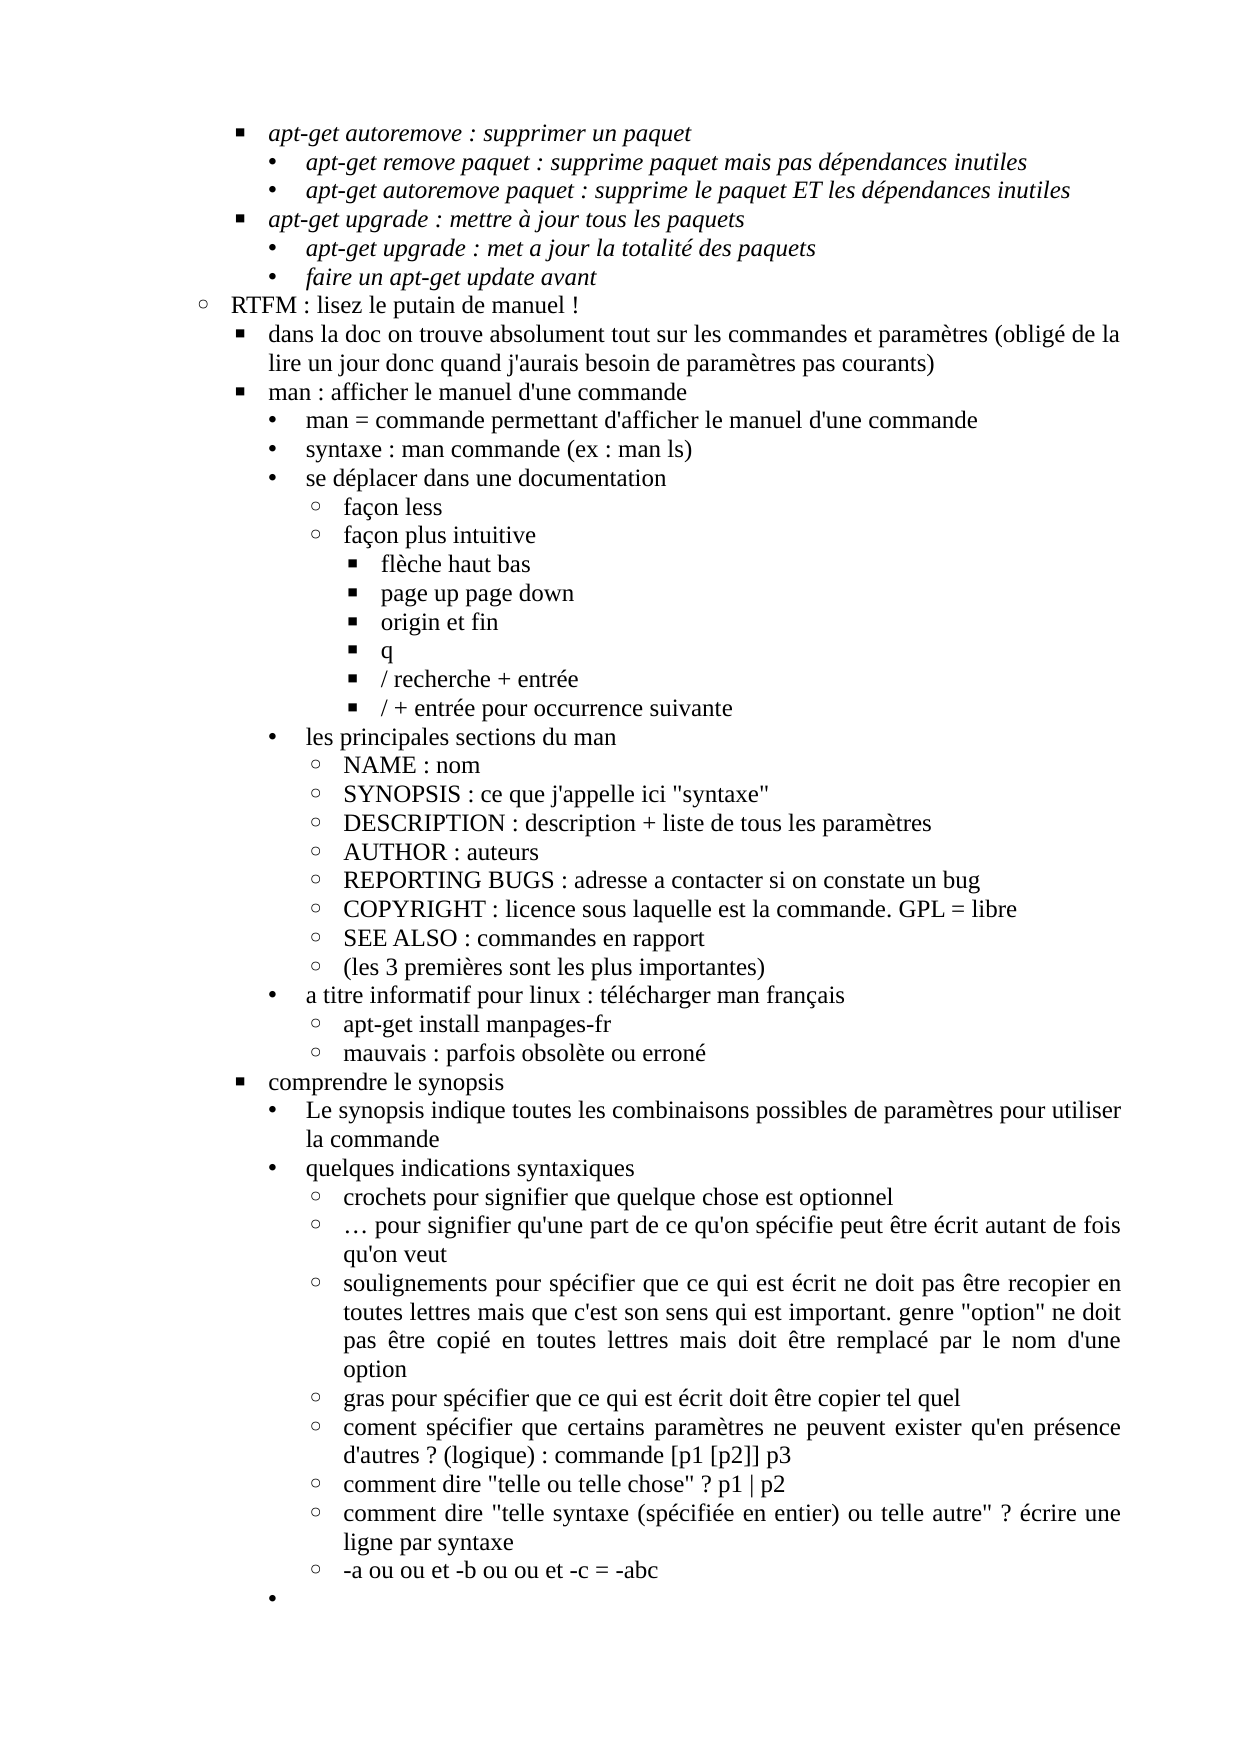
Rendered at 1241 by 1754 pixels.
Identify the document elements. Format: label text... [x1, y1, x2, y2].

list a titre informatif pour linux : télécharger man français [268, 981, 1122, 1009]
list / recherche + entrée [343, 664, 1122, 693]
list faire un apt-get update avant [268, 262, 1122, 291]
list dans la doc on trouve absolument tout sur les commandes et paramètres (obligé de la lire un jour donc quand j'aurais besoin de paramètres pas courants) [231, 319, 1122, 377]
list (les 3 premières sont les plus importantes) [306, 952, 1122, 981]
list apt-get autoremove paquet : supprime le paquet ET les dépendances inutiles [268, 176, 1122, 204]
list man = commande permettant d'afficher le manuel d'une commande [268, 406, 1122, 434]
list … pour signifier qu'une part de ce qu'on spécifie peut être écrit autant de fois qu'on veut [306, 1211, 1122, 1268]
list syntaxe : man commande (ex : man ls) [268, 434, 1122, 463]
list comprendre le synopsis [231, 1067, 1122, 1096]
list q [343, 636, 1122, 664]
list flèche haut bas [343, 549, 1122, 578]
list comment dire "telle syntaxe (spécifiée en entier) ou telle autre" ? écrire une ligne par syntaxe [306, 1498, 1122, 1556]
list les principales sections du man [268, 722, 1122, 751]
list SEE ALSO : commandes en rapport [306, 923, 1122, 952]
list apt-get remove paquet : supprime paquet mais pas dépendances inutiles [268, 147, 1122, 176]
list soulignements pour spécifier que ce qui est écrit ne doit pas être recopier en toutes lettres mais que c'est son sens qui est important. genre "option" ne doit pas être copié en toutes lettres mais doit être remplacé par le nom d'une option [306, 1268, 1122, 1383]
list RTFM : lisez le putain de manuel ! [193, 291, 1122, 319]
list -a ou ou et -b ou ou et -c = -abc [306, 1556, 1122, 1584]
list façon plus intuitive [306, 521, 1122, 549]
list comment dire "telle ou telle chose" ? p1 | p2 [306, 1469, 1122, 1498]
list mauvais : parfois obsolète ou erroné [306, 1038, 1122, 1067]
list apt-get install manpages-fr [306, 1009, 1122, 1038]
list page up page down [343, 578, 1122, 607]
list façon less [306, 492, 1122, 521]
list quelques indications syntaxiques [268, 1153, 1122, 1182]
list coment spécifier que certains paramètres ne peuvent exister qu'en présence d'autres ? (logique) : commande [p1 [p2]] p3 [306, 1412, 1122, 1469]
list apt-get autoremove : supprimer un paquet [231, 118, 1122, 147]
list origin et fin [343, 607, 1122, 636]
list apt-get upgrade : met a jour la totalité des paquets [268, 233, 1122, 262]
list AUTHOR : auteurs [306, 837, 1122, 866]
list se déplacer dans une documentation [268, 463, 1122, 492]
list COPYRIGHT : licence sous laquelle est la commande. GPL = libre [306, 894, 1122, 923]
list apt-get upgrade : mettre à jour tous les paquets [231, 204, 1122, 233]
list DESCRIPTION : description + liste de tous les paramètres [306, 808, 1122, 837]
list Le synopsis indique toutes les combinaisons possibles de paramètres pour utiliser la commande [268, 1096, 1122, 1153]
list man : afficher le manuel d'une commande [231, 377, 1122, 406]
list gras pour spécifier que ce qui est écrit doit être copier tel quel [306, 1383, 1122, 1412]
list crochets pour signifier que quelque chose est optionnel [306, 1182, 1122, 1211]
list NAME : nom [306, 751, 1122, 779]
list REPORTING BUGS : adresse a contacter si on constate un bug [306, 866, 1122, 894]
list / + entrée pour occurrence suivante [343, 693, 1122, 722]
list SYNOPSIS : ce que j'appelle ici "syntaxe" [306, 779, 1122, 808]
